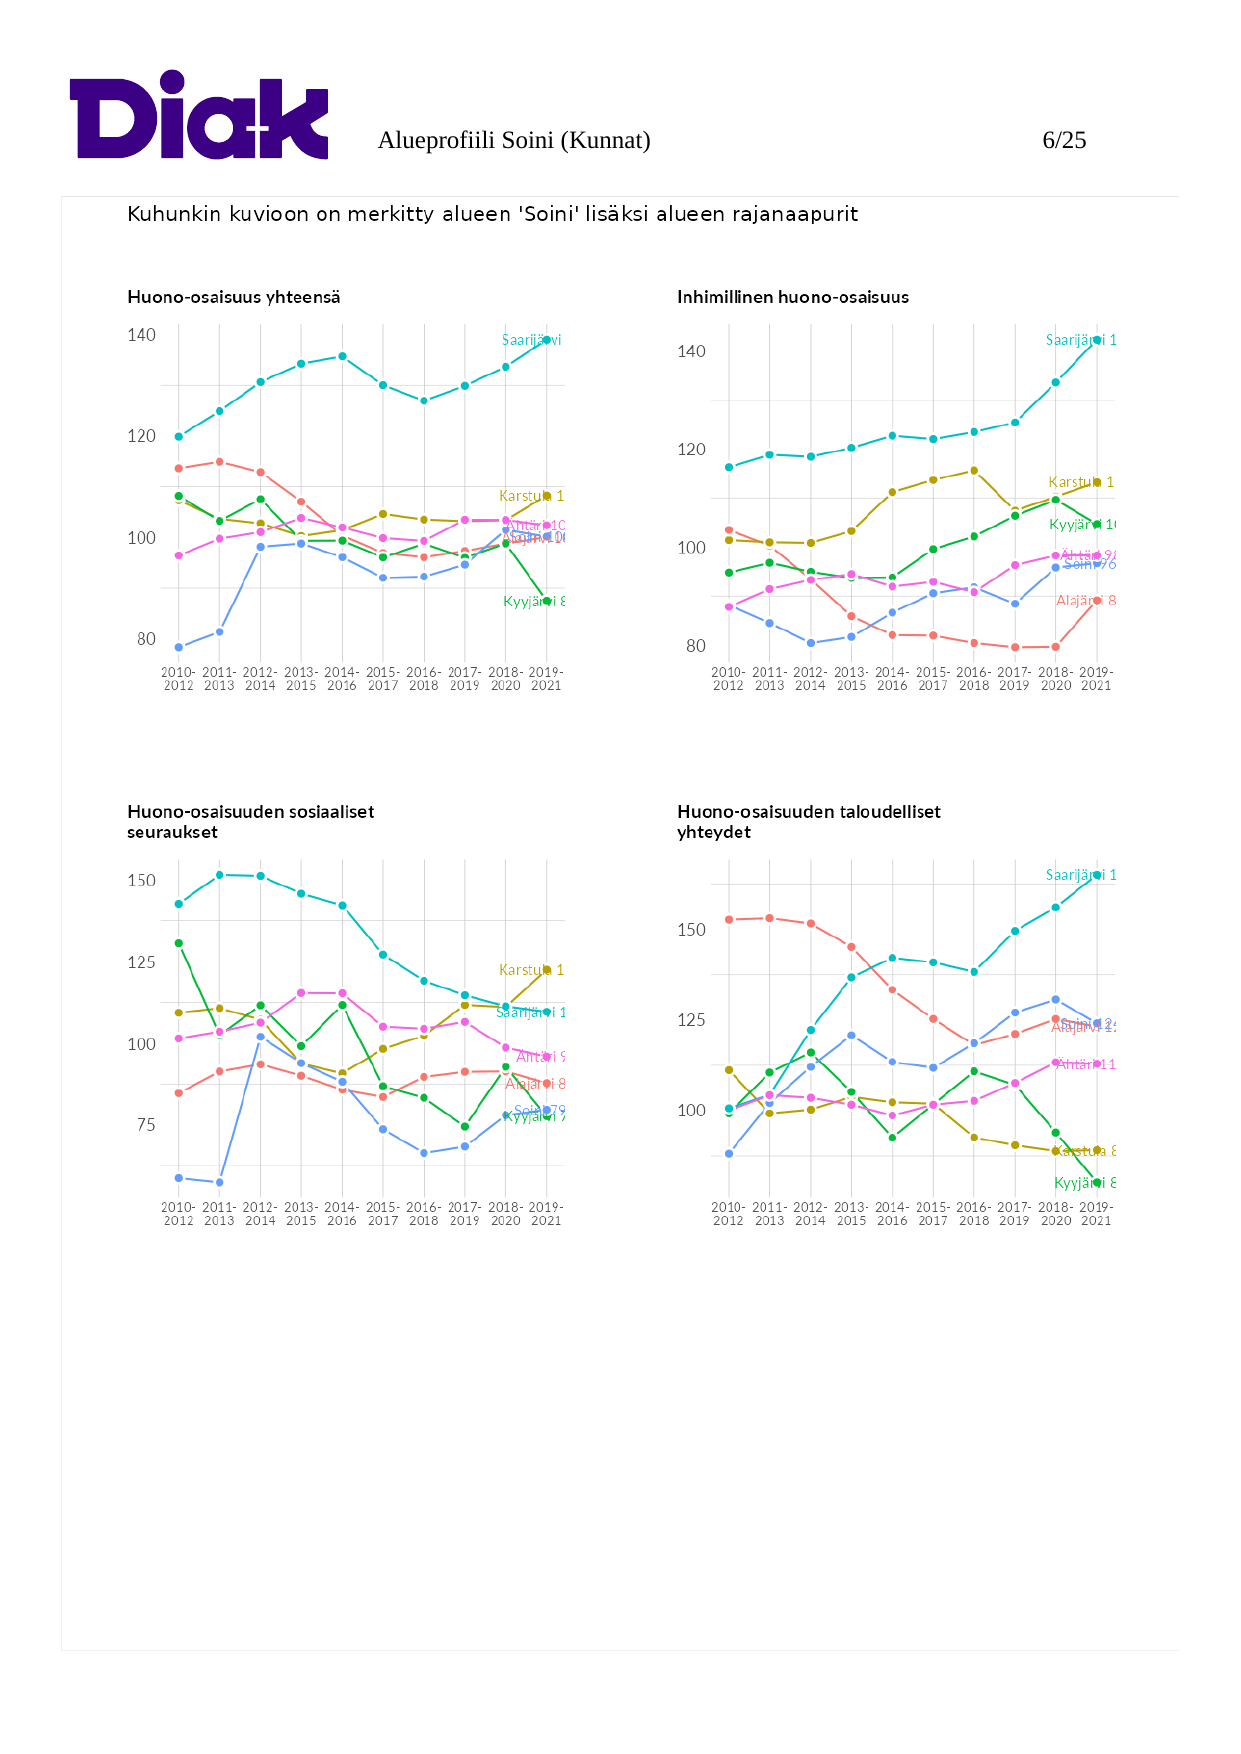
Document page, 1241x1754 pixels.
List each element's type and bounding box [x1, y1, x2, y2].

picture [61, 196, 1179, 1651]
